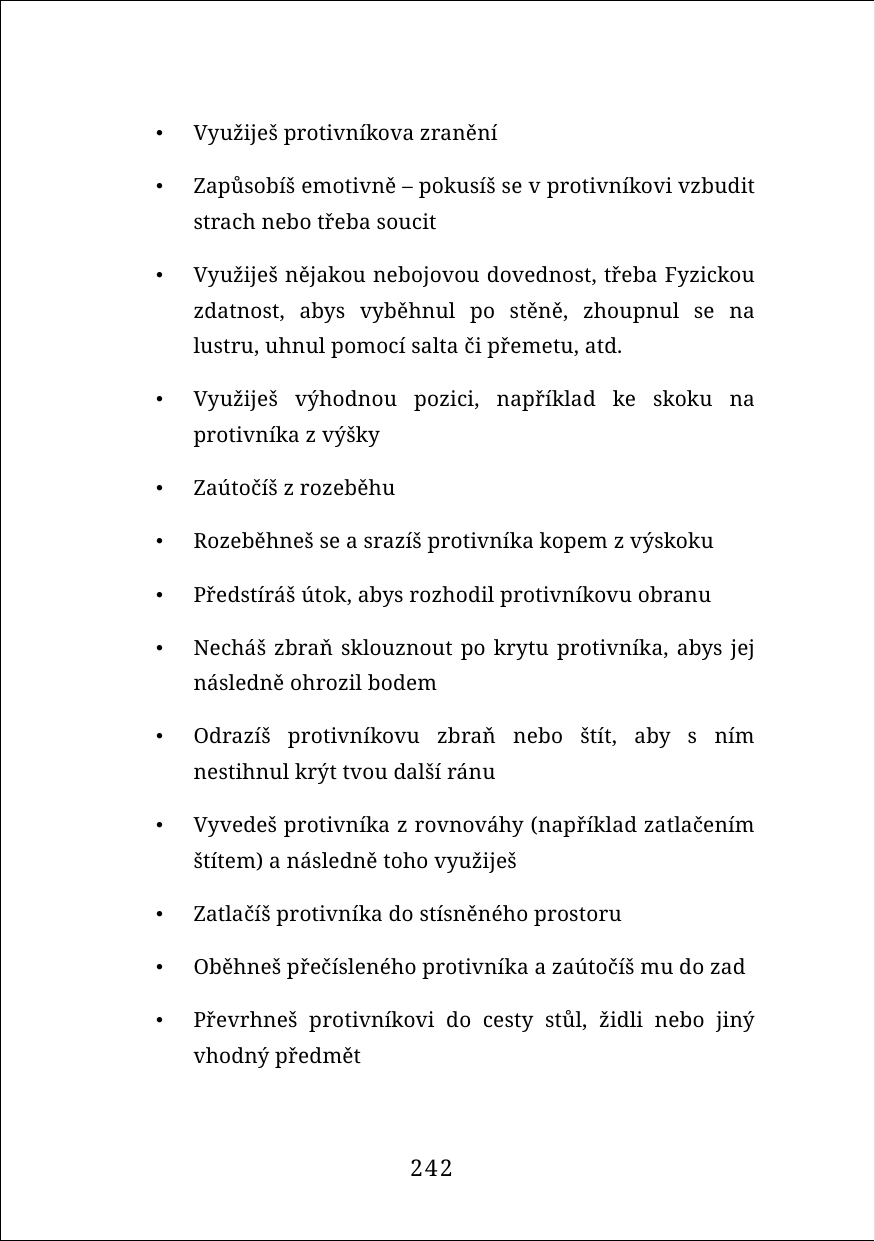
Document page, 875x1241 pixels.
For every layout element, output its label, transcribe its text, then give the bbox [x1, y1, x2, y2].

list Zapůsobíš emotivně – pokusíš se v protivníkovi vzbudit strach nebo třeba soucit [156, 171, 756, 235]
list Oběhneš přečísleného protivníka a zaútočíš mu do zad [156, 952, 756, 981]
list Rozeběhneš se a srazíš protivníka kopem z výskoku [156, 526, 756, 555]
list Zaútočíš z rozeběhu [156, 473, 756, 502]
list Vyvedeš protivníka z rovnováhy (například zatlačením štítem) a následně toho využiješ [156, 810, 756, 874]
list Zatlačíš protivníka do stísněného prostoru [156, 899, 756, 928]
list Využiješ protivníkova zranění [156, 118, 756, 147]
list Předstíráš útok, abys rozhodil protivníkovu obranu [156, 580, 756, 608]
list Necháš zbraň sklouznout po krytu protivníka, abys jej následně ohrozil bodem [156, 633, 756, 697]
list Odrazíš protivníkovu zbraň nebo štít, aby s ním nestihnul krýt tvou další ránu [156, 722, 756, 786]
list Převrhneš protivníkovi do cesty stůl, židli nebo jiný vhodný předmět [156, 1006, 756, 1069]
list Využiješ výhodnou pozici, například ke skoku na protivníka z výšky [156, 384, 756, 448]
list Využiješ nějakou nebojovou dovednost, třeba Fyzickou zdatnost, abys vyběhnul po stěně, zhoupnul se na lustru, uhnul pomocí salta či přemetu, atd. [156, 260, 756, 360]
